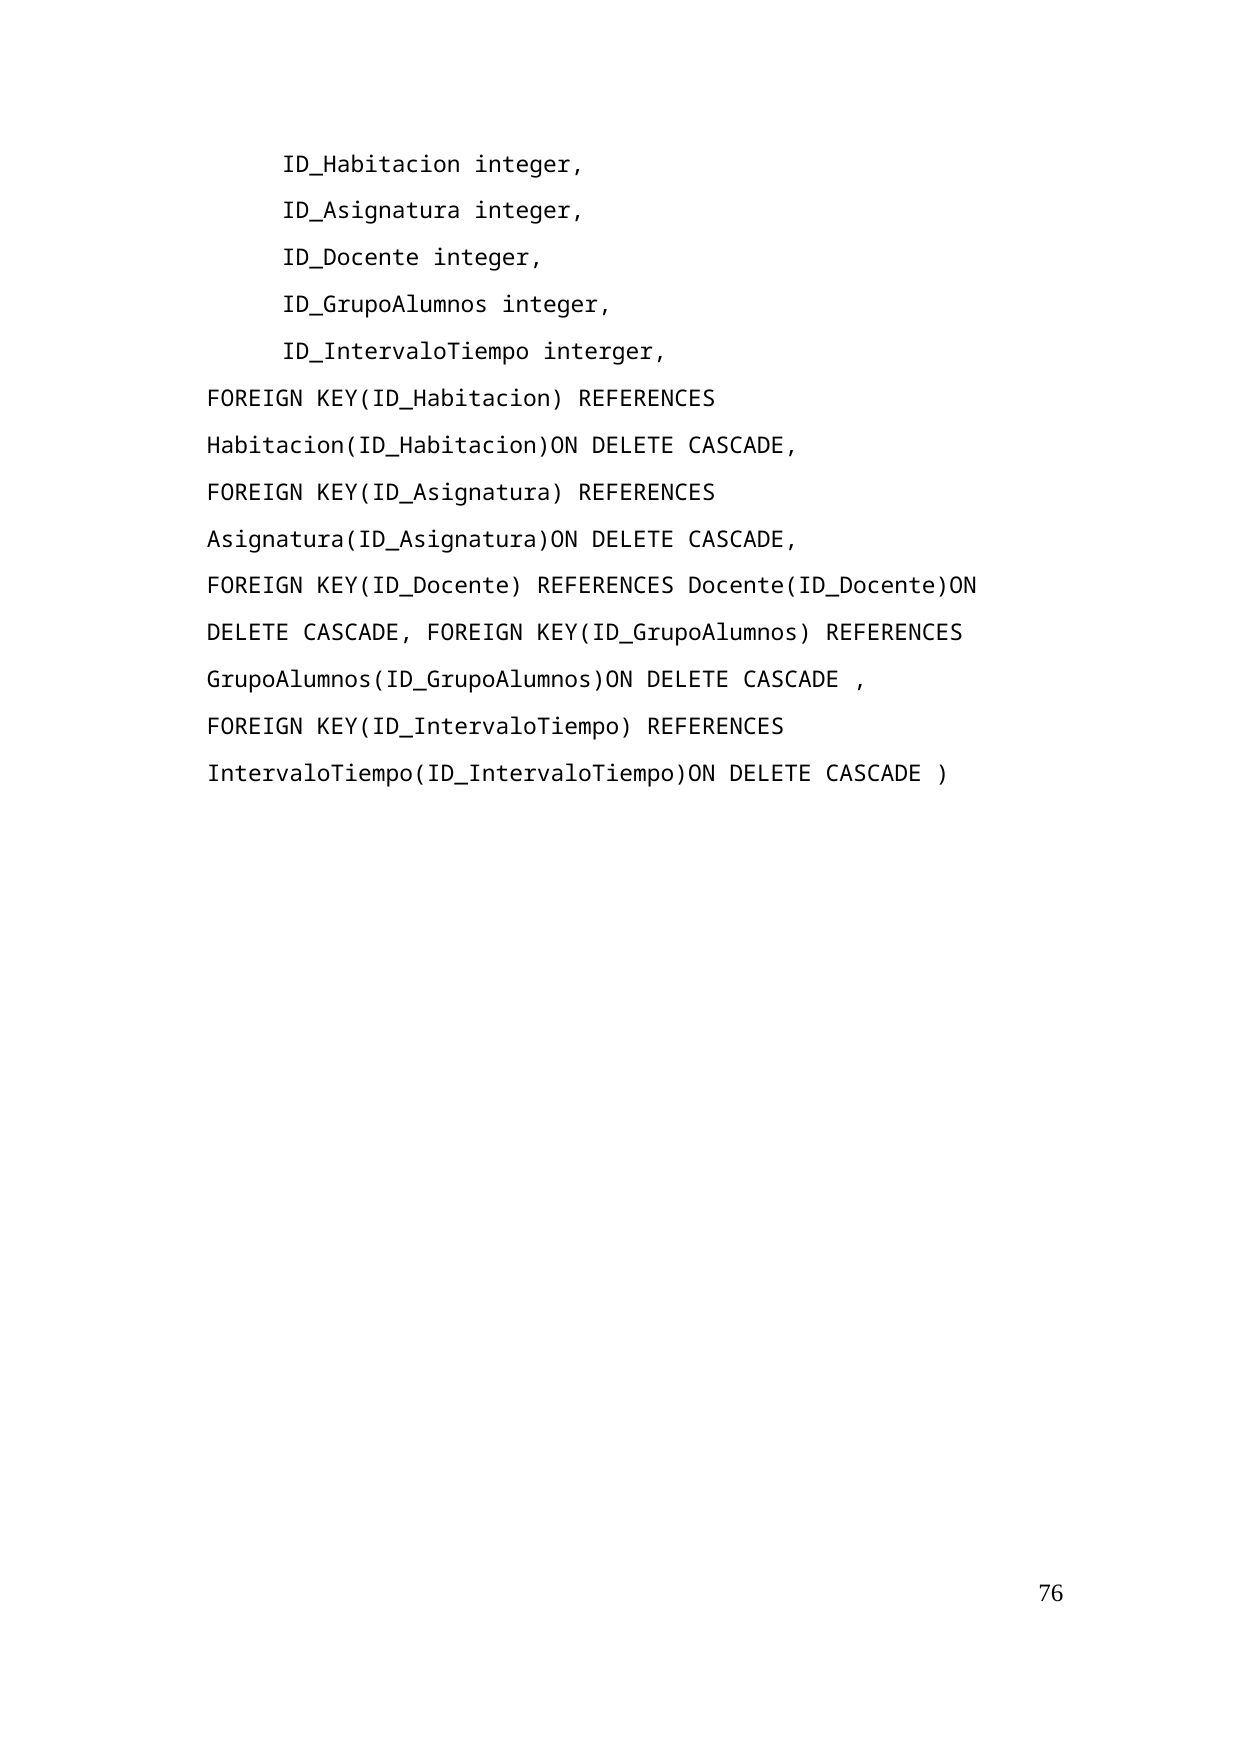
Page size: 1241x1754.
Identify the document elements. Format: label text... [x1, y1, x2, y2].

text ID_Asignatura integer, [207, 194, 1063, 226]
text ID_Habitacion integer, [207, 148, 1063, 179]
text FOREIGN KEY(ID_Asignatura) REFERENCES Asignatura(ID_Asignatura)ON DELETE CASCADE, [207, 476, 1063, 554]
text ID_Docente integer, [207, 241, 1063, 273]
text ID_GrupoAlumnos integer, [207, 288, 1063, 319]
text FOREIGN KEY(ID_Habitacion) REFERENCES Habitacion(ID_Habitacion)ON DELETE CASCADE, [207, 382, 1063, 460]
text FOREIGN KEY(ID_IntervaloTiempo) REFERENCES IntervaloTiempo(ID_IntervaloTiempo)ON DELETE CASCADE ) [207, 710, 1063, 788]
text ID_IntervaloTiempo interger, [207, 335, 1063, 366]
text FOREIGN KEY(ID_Docente) REFERENCES Docente(ID_Docente)ON DELETE CASCADE, FOREIGN KEY(ID_GrupoAlumnos) REFERENCES GrupoAlumnos(ID_GrupoAlumnos)ON DELETE CASCADE , [207, 569, 1063, 694]
